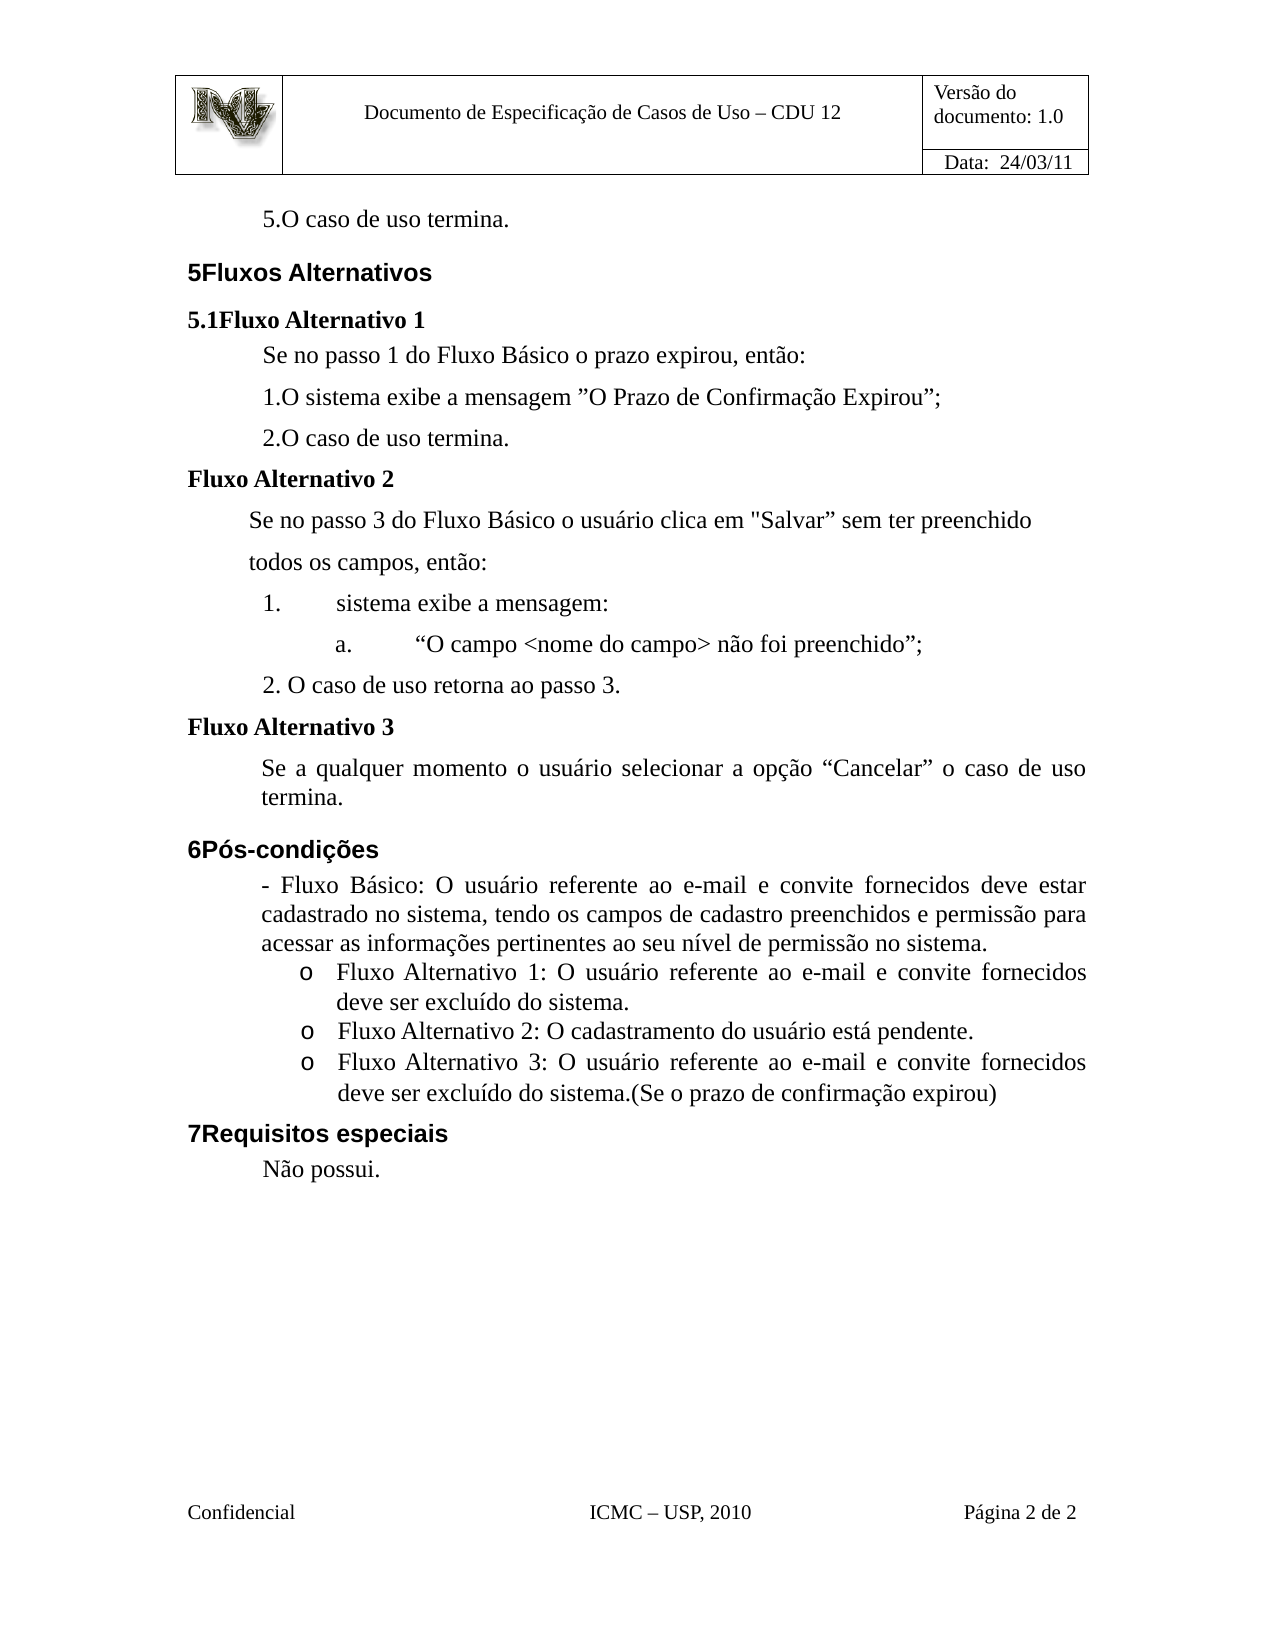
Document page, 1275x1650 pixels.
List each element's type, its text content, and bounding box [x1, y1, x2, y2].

subtitle Fluxos Alternativos [187, 258, 1087, 287]
text Fluxo Alternativo 3 [187, 712, 1087, 740]
text a. “O campo <nome do campo> não foi preenchido”; [261, 629, 1087, 658]
subtitle Requisitos especiais [187, 1119, 1087, 1148]
list O caso de uso termina. [262, 423, 1087, 452]
text 1. sistema exibe a mensagem: [262, 588, 1087, 617]
subtitle Fluxo Alternativo 1 [187, 305, 1087, 334]
list Fluxo Alternativo 1: O usuário referente ao e-mail e convite fornecidos deve ser excluído do sistema. [298, 957, 1087, 1016]
text Se no passo 1 do Fluxo Básico o prazo expirou, então: [262, 340, 1087, 369]
list Fluxo Alternativo 2: O cadastramento do usuário está pendente. [300, 1016, 1087, 1047]
list O sistema exibe a mensagem ”O Prazo de Confirmação Expirou”; [262, 382, 1087, 410]
text Não possui. [262, 1154, 1087, 1183]
list Fluxo Alternativo 3: O usuário referente ao e-mail e convite fornecidos deve ser excluído do sistema.(Se o prazo de confirmação expirou) [300, 1047, 1087, 1107]
text Se a qualquer momento o usuário selecionar a opção “Cancelar” o caso de uso termina. [261, 753, 1087, 810]
subtitle Pós-condições [187, 835, 1087, 864]
text Fluxo Alternativo 2 [187, 464, 1087, 493]
text Se no passo 3 do Fluxo Básico o usuário clica em "Salvar” sem ter preenchido [248, 505, 1087, 534]
text todos os campos, então: [248, 547, 1087, 575]
list O caso de uso termina. [262, 204, 1087, 233]
text - Fluxo Básico: O usuário referente ao e-mail e convite fornecidos deve estar cadastrado no sistema, tendo os campos de cadastro preenchidos e permissão para acessar as informações pertinentes ao seu nível de permissão no sistema. [261, 870, 1087, 957]
text 2. O caso de uso retorna ao passo 3. [187, 670, 1087, 699]
